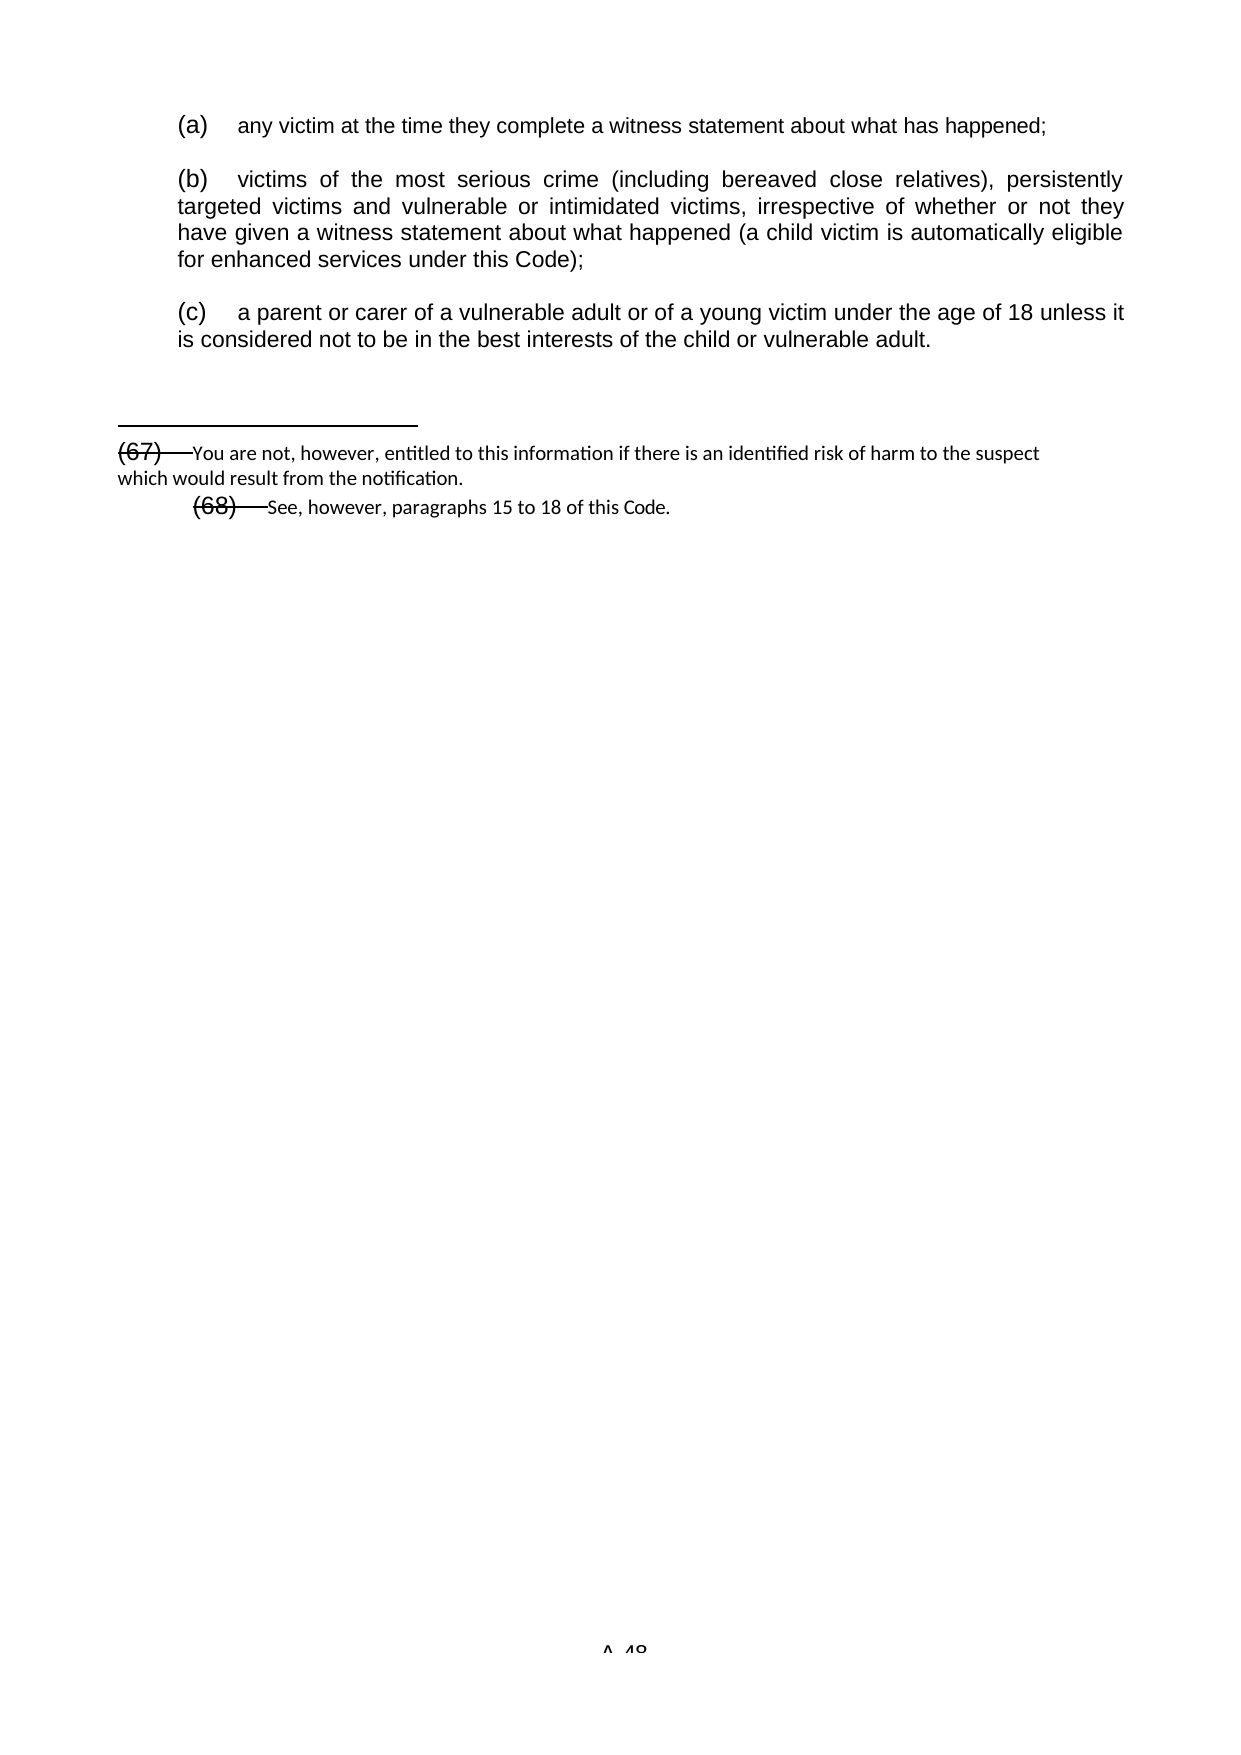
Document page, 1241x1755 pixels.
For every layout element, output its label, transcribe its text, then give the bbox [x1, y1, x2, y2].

list See, however, paragraphs 15 to 18 of this Code. [192, 491, 1143, 519]
list victims of the most serious crime (including bereaved close relatives), persistently targeted victims and vulnerable or intimidated victims, irrespective of whether or not they have given a witness statement about what happened (a child victim is automatically eligible for enhanced services under this Code); [177, 164, 1124, 272]
list You are not, however, entitled to this information if there is an identified risk of harm to the suspect which would result from the notification. [117, 436, 1042, 491]
list a parent or carer of a vulnerable adult or of a young victim under the age of 18 unless it is considered not to be in the best interests of the child or vulnerable adult. [177, 297, 1124, 352]
list any victim at the time they complete a witness statement about what has happened; [177, 110, 1143, 139]
